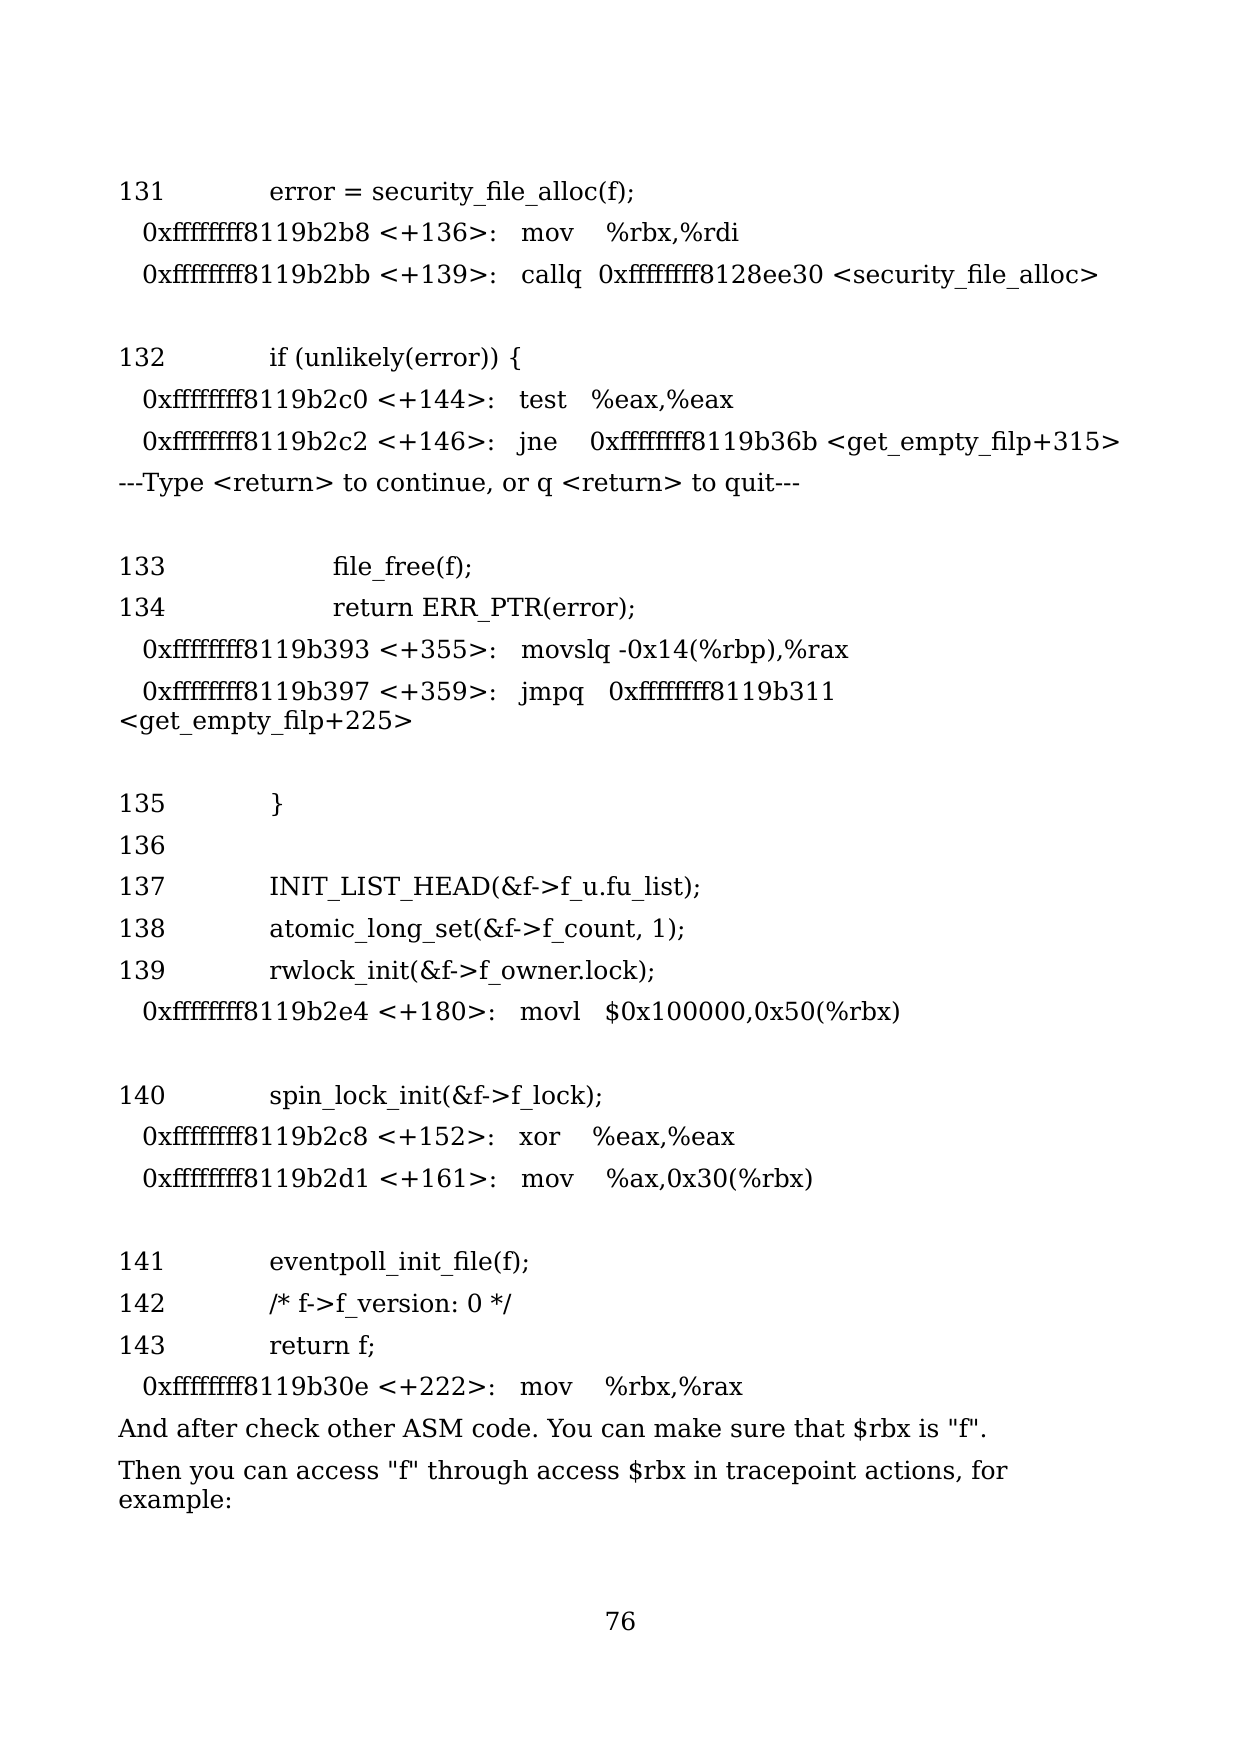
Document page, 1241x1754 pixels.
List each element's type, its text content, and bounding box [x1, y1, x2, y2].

text 0xffffffff8119b2c8 <+152>: xor %eax,%eax [118, 1123, 1122, 1152]
text 143 return f; [118, 1331, 1122, 1360]
text 141 eventpoll_init_file(f); [118, 1248, 1122, 1277]
text 139 rwlock_init(&f->f_owner.lock); [118, 956, 1122, 985]
text 131 error = security_file_alloc(f); [118, 177, 1122, 206]
text 142 /* f->f_version: 0 */ [118, 1289, 1122, 1318]
text 0xffffffff8119b2d1 <+161>: mov %ax,0x30(%rbx) [118, 1164, 1122, 1193]
text 135 } [118, 789, 1122, 818]
text And after check other ASM code. You can make sure that $rbx is "f". [118, 1414, 1122, 1443]
text 136 [118, 831, 1122, 860]
text 133 file_free(f); [118, 552, 1122, 581]
text 138 atomic_long_set(&f->f_count, 1); [118, 914, 1122, 943]
text 0xffffffff8119b2b8 <+136>: mov %rbx,%rdi [118, 218, 1122, 248]
text 0xffffffff8119b2e4 <+180>: movl $0x100000,0x50(%rbx) [118, 998, 1122, 1027]
text 134 return ERR_PTR(error); [118, 593, 1122, 623]
text 0xffffffff8119b2bb <+139>: callq 0xffffffff8128ee30 <security_file_alloc> [118, 260, 1122, 289]
text 140 spin_lock_init(&f->f_lock); [118, 1081, 1122, 1110]
text 0xffffffff8119b30e <+222>: mov %rbx,%rax [118, 1373, 1122, 1402]
text 0xffffffff8119b2c0 <+144>: test %eax,%eax [118, 385, 1122, 414]
text 132 if (unlikely(error)) { [118, 343, 1122, 373]
text ---Type <return> to continue, or q <return> to quit--- [118, 468, 1122, 498]
text 0xffffffff8119b2c2 <+146>: jne 0xffffffff8119b36b <get_empty_filp+315> [118, 427, 1122, 456]
text 137 INIT_LIST_HEAD(&f->f_u.fu_list); [118, 873, 1122, 902]
text Then you can access "f" through access $rbx in tracepoint actions, for example: [118, 1456, 1122, 1514]
text 0xffffffff8119b393 <+355>: movslq -0x14(%rbp),%rax [118, 635, 1122, 664]
text 0xffffffff8119b397 <+359>: jmpq 0xffffffff8119b311 <get_empty_filp+225> [118, 677, 1122, 735]
